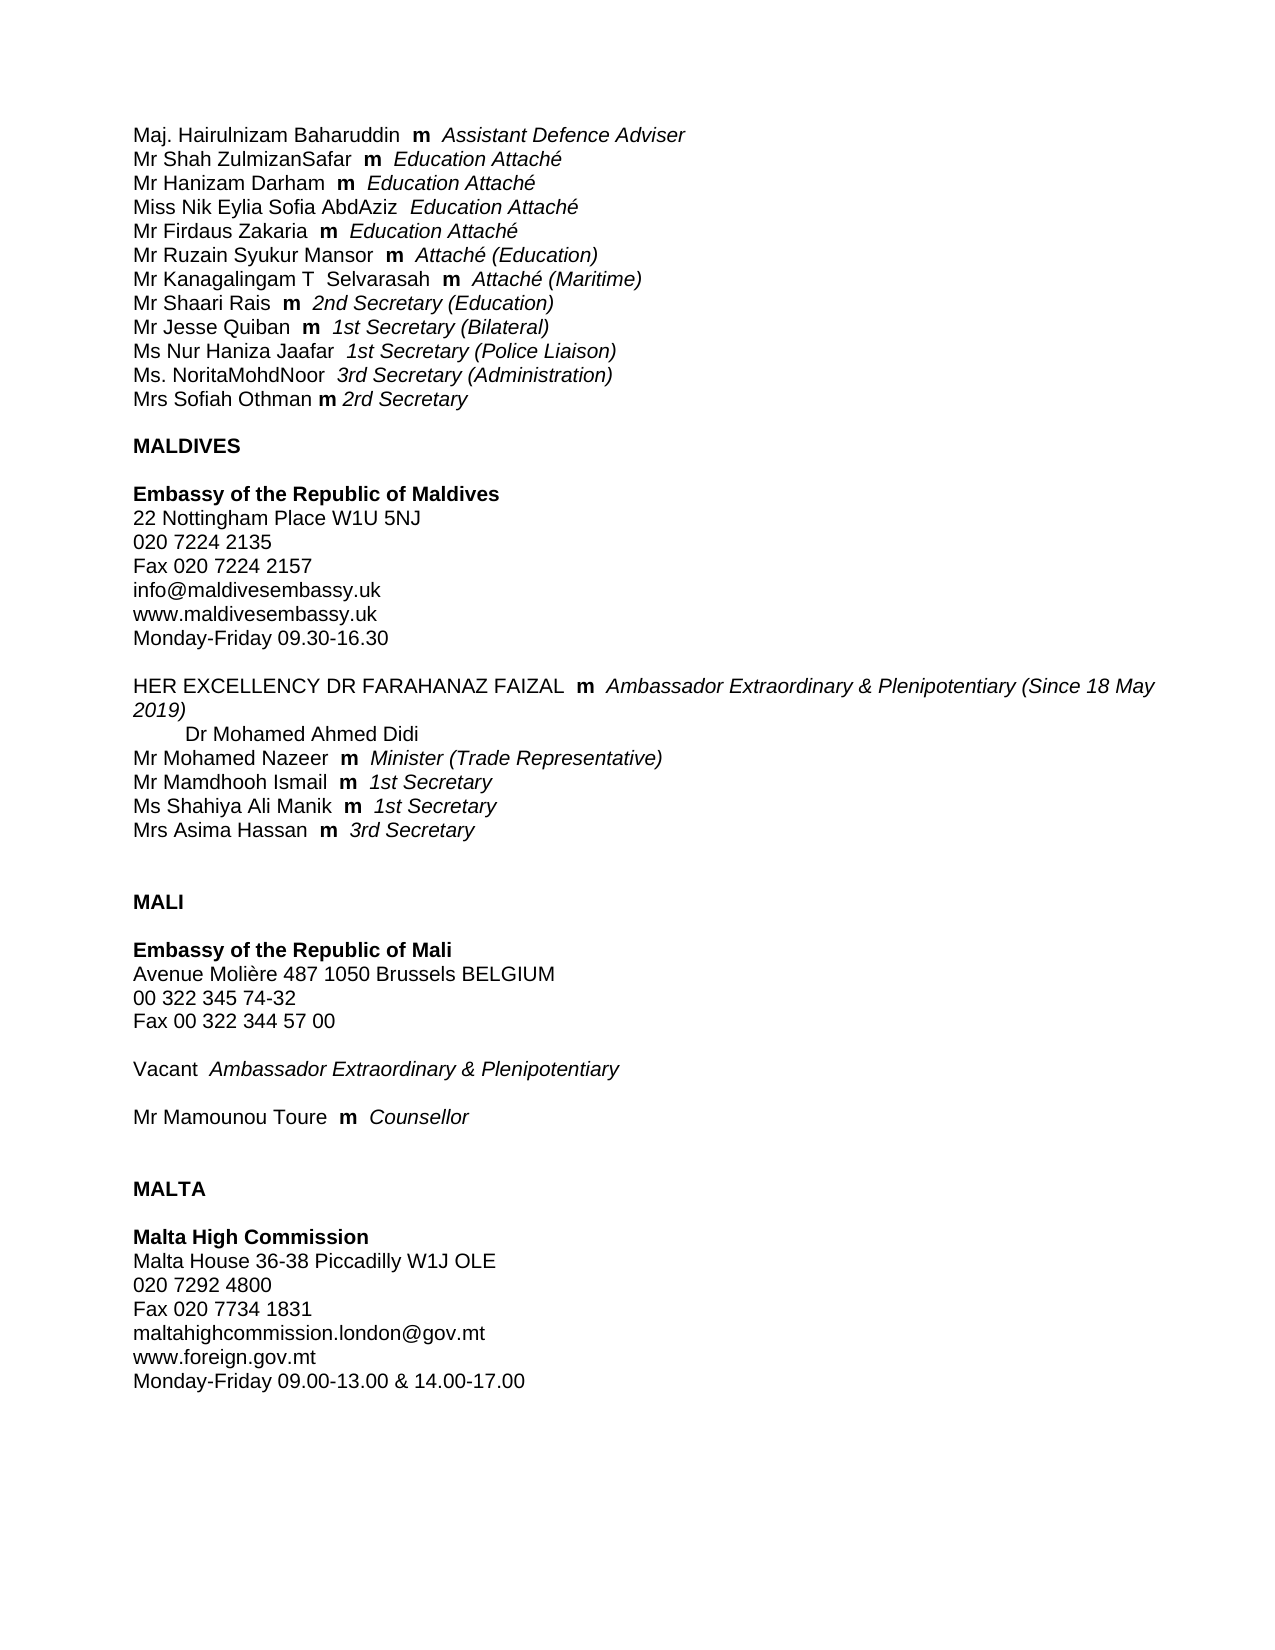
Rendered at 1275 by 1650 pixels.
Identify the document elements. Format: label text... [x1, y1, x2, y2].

text 020 7224 2135 [133, 530, 1181, 554]
text 00 322 345 74-32 [133, 985, 1181, 1009]
text Mr Jesse Quiban m 1st Secretary (Bilateral) [133, 314, 1181, 338]
text maltahighcommission.london@gov.mt [133, 1321, 1181, 1345]
text Mr Mohamed Nazeer m Minister (Trade Representative) [133, 746, 1181, 770]
text Monday-Friday 09.30-16.30 [133, 626, 1181, 650]
text 22 Nottingham Place W1U 5NJ [133, 506, 1181, 530]
text Ms Shahiya Ali Manik m 1st Secretary [133, 794, 1181, 818]
text Mr Shah ZulmizanSafar m Education Attaché [133, 147, 1181, 171]
text Mr Kanagalingam T Selvarasah m Attaché (Maritime) [133, 267, 1181, 291]
text www.maldivesembassy.uk [133, 602, 1181, 626]
text Mr Mamounou Toure m Counsellor [133, 1105, 1181, 1129]
text 020 7292 4800 [133, 1273, 1181, 1297]
text Mr Shaari Rais m 2nd Secretary (Education) [133, 291, 1181, 314]
text Fax 020 7734 1831 [133, 1297, 1181, 1321]
text Dr Mohamed Ahmed Didi [133, 722, 1181, 746]
text Mrs Sofiah Othman m 2rd Secretary [133, 386, 1181, 410]
text Embassy of the Republic of Mali [133, 937, 1181, 961]
text Miss Nik Eylia Sofia AbdAziz Education Attaché [133, 195, 1181, 219]
text Malta High Commission [133, 1225, 1181, 1249]
text Mr Hanizam Darham m Education Attaché [133, 171, 1181, 195]
text Mr Mamdhooh Ismail m 1st Secretary [133, 770, 1181, 794]
text Maj. Hairulnizam Baharuddin m Assistant Defence Adviser [133, 123, 1181, 147]
text Fax 00 322 344 57 00 [133, 1009, 1181, 1033]
text Mr Ruzain Syukur Mansor m Attaché (Education) [133, 243, 1181, 267]
text MALTA [133, 1177, 1181, 1201]
text MALI [133, 889, 1181, 913]
text HER EXCELLENCY DR FARAHANAZ FAIZAL m Ambassador Extraordinary & Plenipotentiary (Since 18 May 2019) [133, 674, 1181, 722]
text info@maldivesembassy.uk [133, 578, 1181, 602]
text MALDIVES [133, 434, 1181, 458]
text www.foreign.gov.mt [133, 1345, 1181, 1369]
text Mrs Asima Hassan m 3rd Secretary [133, 818, 1181, 842]
text Fax 020 7224 2157 [133, 554, 1181, 578]
text Malta House 36-38 Piccadilly W1J OLE [133, 1249, 1181, 1273]
text Monday-Friday 09.00-13.00 & 14.00-17.00 [133, 1369, 1181, 1393]
text Ms Nur Haniza Jaafar 1st Secretary (Police Liaison) [133, 338, 1181, 362]
text Avenue Molière 487 1050 Brussels BELGIUM [133, 961, 1181, 985]
text Ms. NoritaMohdNoor 3rd Secretary (Administration) [133, 362, 1181, 386]
subtitle Embassy of the Republic of Maldives [133, 482, 1181, 506]
text Vacant Ambassador Extraordinary & Plenipotentiary [133, 1057, 1181, 1081]
text Mr Firdaus Zakaria m Education Attaché [133, 219, 1181, 243]
